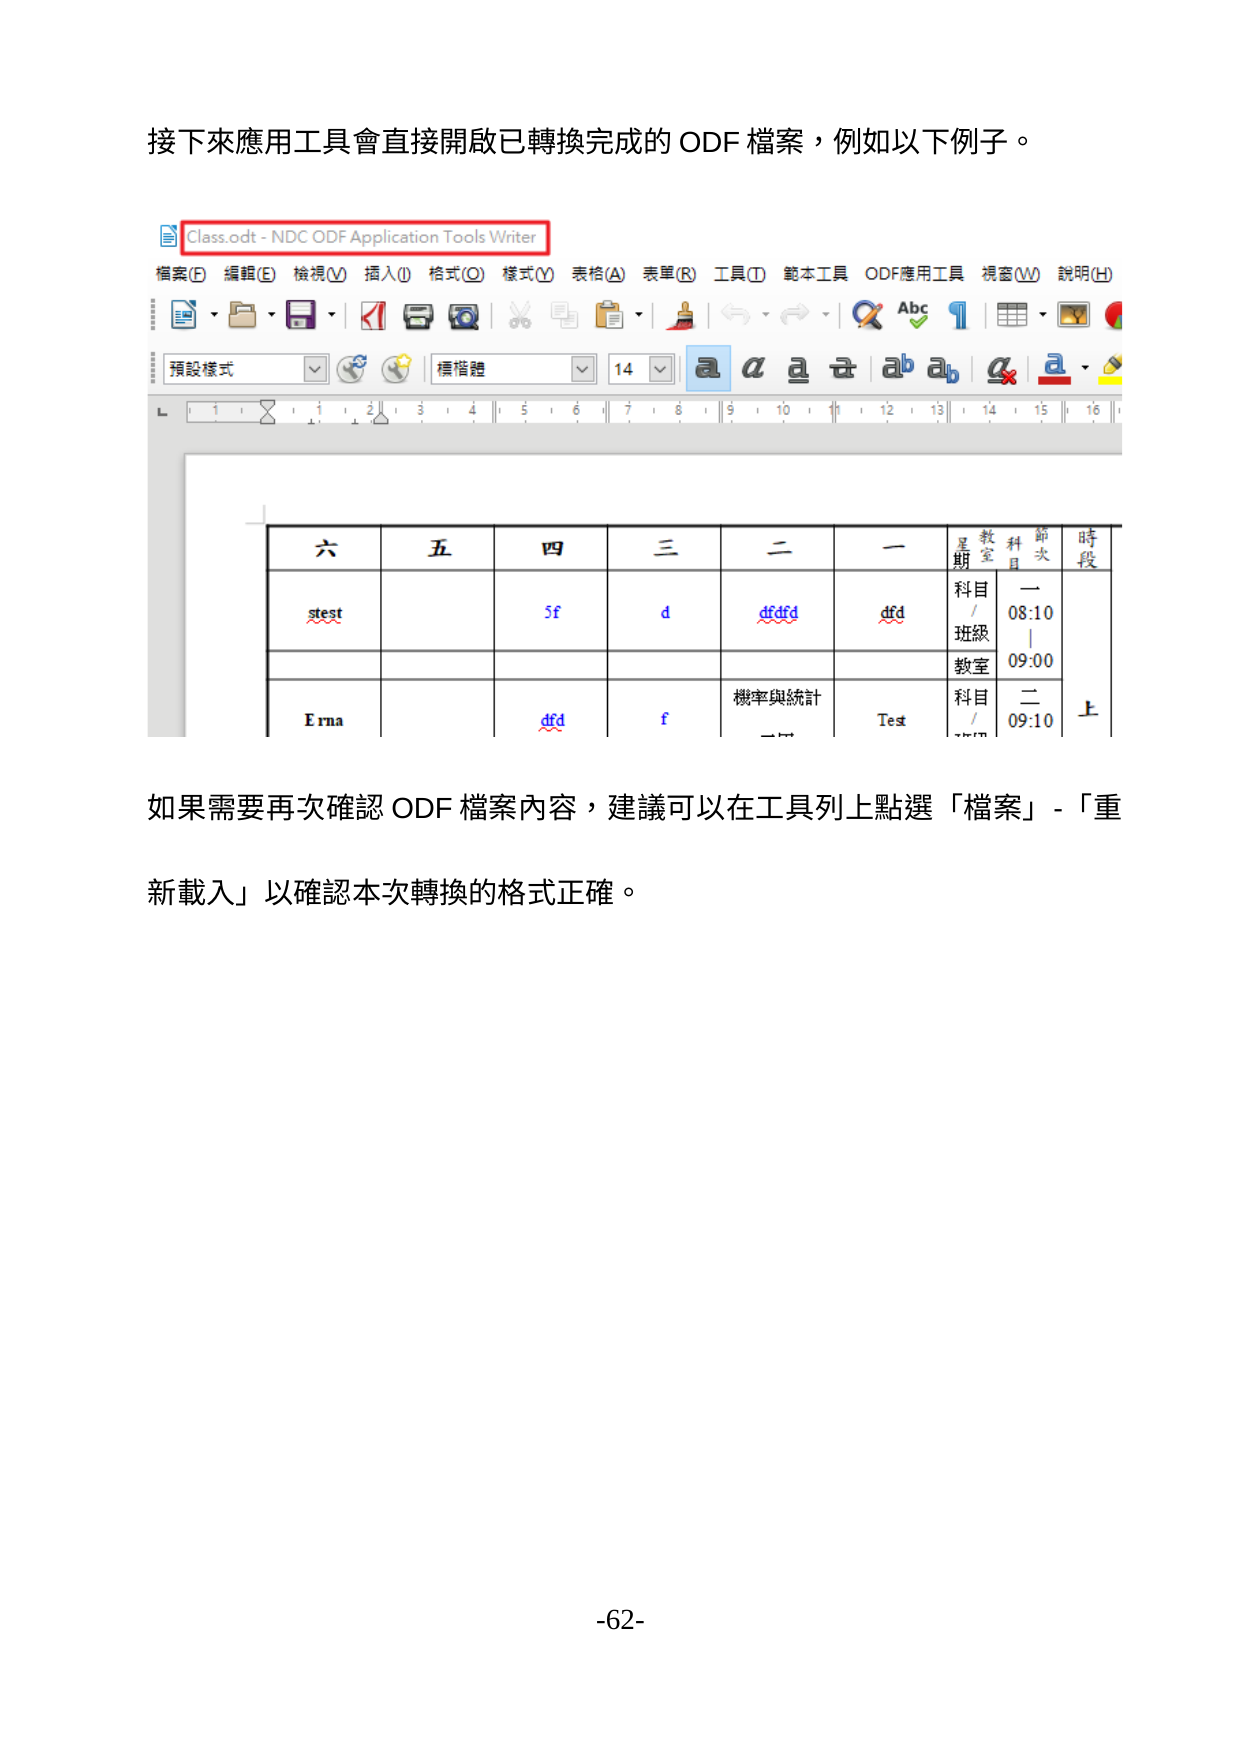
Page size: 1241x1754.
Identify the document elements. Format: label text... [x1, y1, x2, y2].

text 如果需要再次確認ODF檔案內容，建議可以在工具列上點選「檔案」-「重新載入」以確認本次轉換的格式正確。 [148, 784, 1122, 911]
picture [147, 217, 1123, 737]
text 接下來應用工具會直接開啟已轉換完成的ODF檔案，例如以下例子。 [148, 118, 1122, 160]
